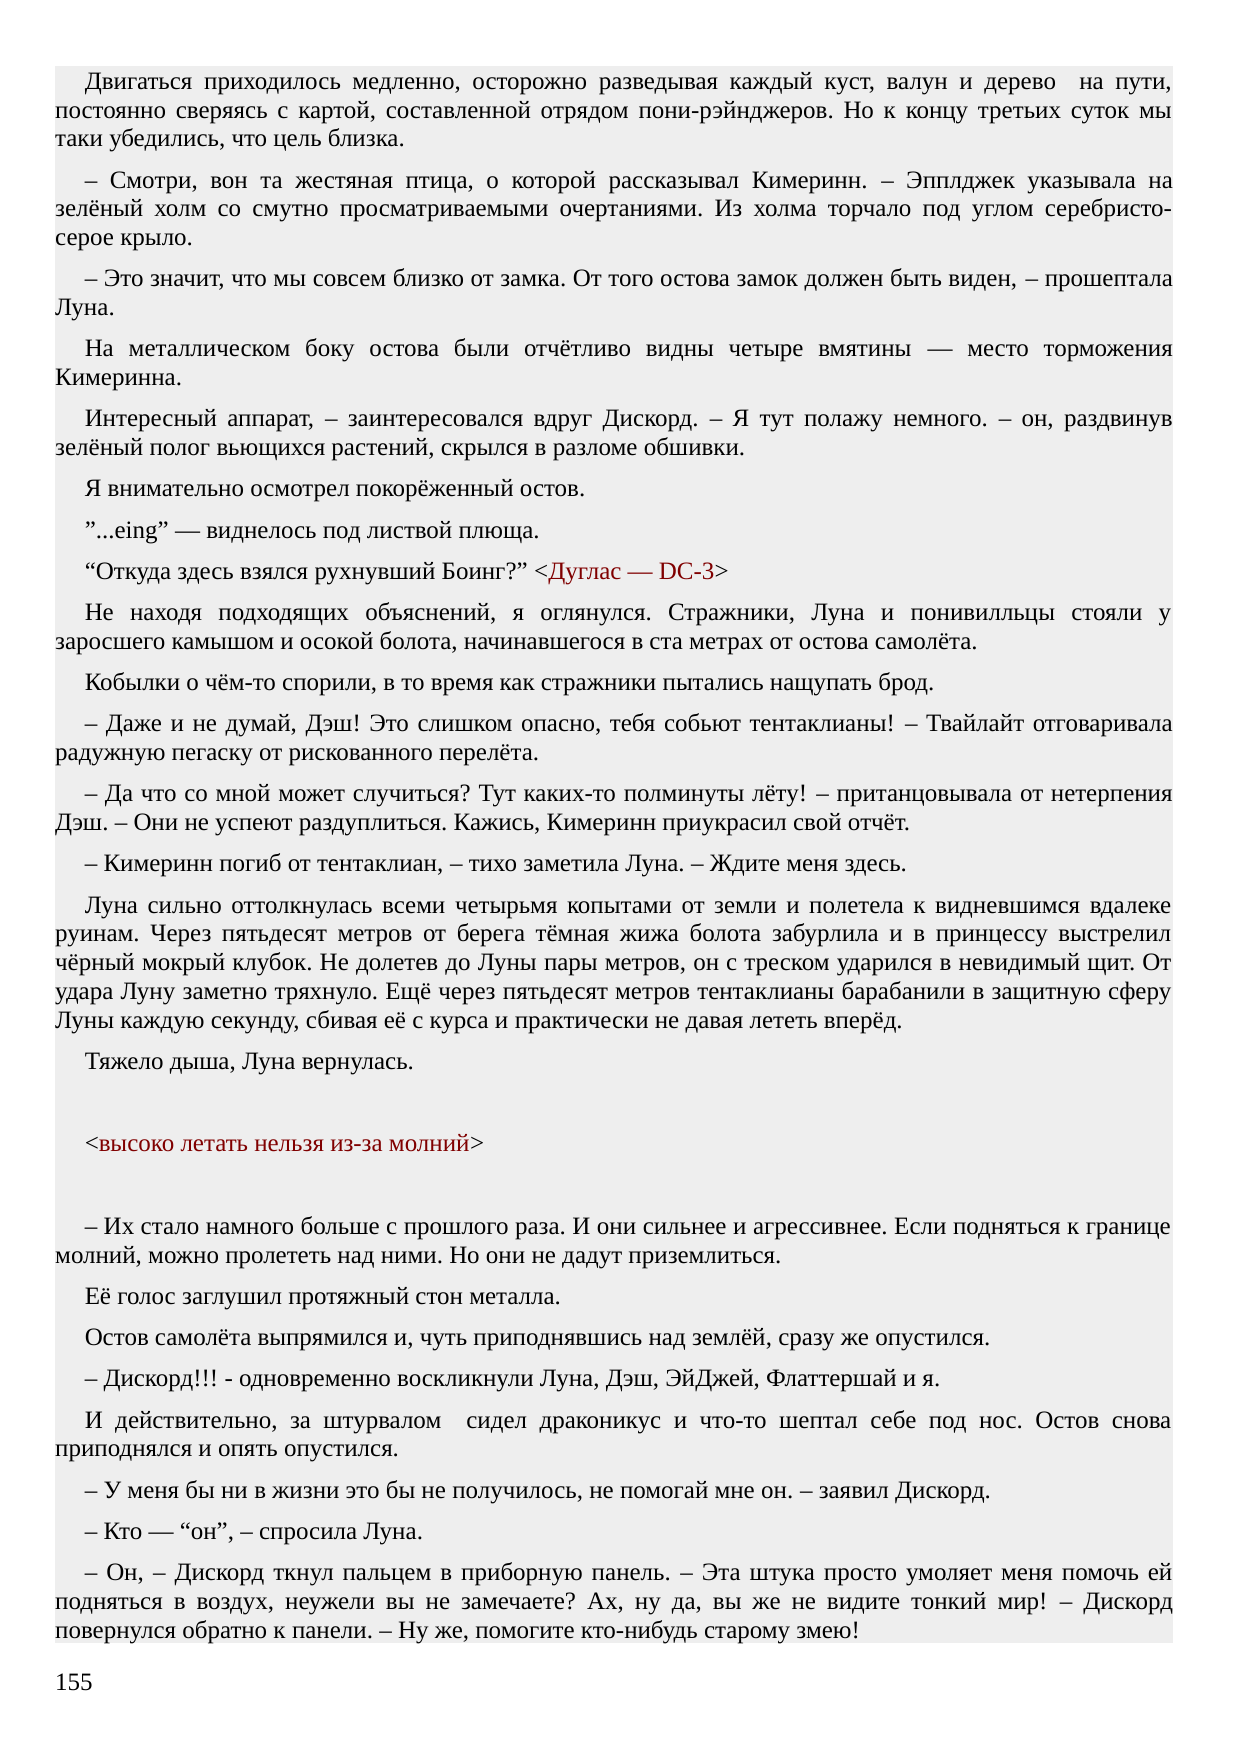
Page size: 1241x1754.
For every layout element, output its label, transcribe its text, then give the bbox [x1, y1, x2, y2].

text – Дискорд!!! - одновременно воскликнули Луна, Дэш, ЭйДжей, Флаттершай и я. [55, 1363, 1173, 1392]
text На металлическом боку остова были отчётливо видны четыре вмятины — место торможения Кимеринна. [55, 333, 1173, 391]
text ”...eing” — виднелось под листвой плюща. [55, 515, 1173, 543]
text – Даже и не думай, Дэш! Это слишком опасно, тебя собьют тентаклианы! – Твайлайт отговаривала радужную пегаску от рискованного перелёта. [55, 708, 1173, 766]
text Её голос заглушил протяжный стон металла. [55, 1281, 1173, 1310]
text И действительно, за штурвалом сидел драконикус и что-то шептал себе под нос. Остов снова приподнялся и опять опустился. [55, 1405, 1173, 1462]
text – Кимеринн погиб от тентаклиан, – тихо заметила Луна. – Ждите меня здесь. [55, 848, 1173, 877]
text Луна сильно оттолкнулась всеми четырьмя копытами от земли и полетела к видневшимся вдалеке руинам. Через пятьдесят метров от берега тёмная жижа болота забурлила и в принцессу выстрелил чёрный мокрый клубок. Не долетев до Луны пары метров, он с треском ударился в невидимый щит. От удара Луну заметно тряхнуло. Ещё через пятьдесят метров тентаклианы барабанили в защитную сферу Луны каждую секунду, сбивая её с курса и практически не давая лететь вперёд. [55, 890, 1173, 1033]
text – Да что со мной может случиться? Тут каких-то полминуты лёту! – пританцовывала от нетерпения Дэш. – Они не успеют раздуплиться. Кажись, Кимеринн приукрасил свой отчёт. [55, 778, 1173, 836]
text Тяжело дыша, Луна вернулась. [55, 1046, 1173, 1075]
text Двигаться приходилось медленно, осторожно разведывая каждый куст, валун и дерево на пути, постоянно сверяясь с картой, составленной отрядом пони-рэйнджеров. Но к концу третьих суток мы таки убедились, что цель близка. [55, 66, 1173, 152]
text <высоко летать нельзя из-за молний> [55, 1128, 1173, 1157]
text – Кто — “он”, – спросила Луна. [55, 1516, 1173, 1545]
text – Это значит, что мы совсем близко от замка. От того остова замок должен быть виден, – прошептала Луна. [55, 263, 1173, 321]
text Остов самолёта выпрямился и, чуть приподнявшись над землёй, сразу же опустился. [55, 1322, 1173, 1351]
text Интересный аппарат, – заинтересовался вдруг Дискорд. – Я тут полажу немного. – он, раздвинув зелёный полог вьющихся растений, скрылся в разломе обшивки. [55, 403, 1173, 461]
text Не находя подходящих объяснений, я оглянулся. Стражники, Луна и понивилльцы стояли у заросшего камышом и осокой болота, начинавшегося в ста метрах от остова самолёта. [55, 597, 1173, 655]
text Я внимательно осмотрел покорёженный остов. [55, 473, 1173, 502]
text Кобылки о чём-то спорили, в то время как стражники пытались нащупать брод. [55, 667, 1173, 696]
text – Смотри, вон та жестяная птица, о которой рассказывал Кимеринн. – Эпплджек указывала на зелёный холм со смутно просматриваемыми очертаниями. Из холма торчало под углом серебристо-серое крыло. [55, 165, 1173, 251]
text “Откуда здесь взялся рухнувший Боинг?” <Дуглас — DC-3> [55, 556, 1173, 585]
text – У меня бы ни в жизни это бы не получилось, не помогай мне он. – заявил Дискорд. [55, 1475, 1173, 1503]
text – Их стало намного больше с прошлого раза. И они сильнее и агрессивнее. Если подняться к границе молний, можно пролететь над ними. Но они не дадут приземлиться. [55, 1211, 1173, 1268]
text – Он, – Дискорд ткнул пальцем в приборную панель. – Эта штука просто умоляет меня помочь ей подняться в воздух, неужели вы не замечаете? Ах, ну да, вы же не видите тонкий мир! – Дискорд повернулся обратно к панели. – Ну же, помогите кто-нибудь старому змею! [55, 1557, 1173, 1643]
